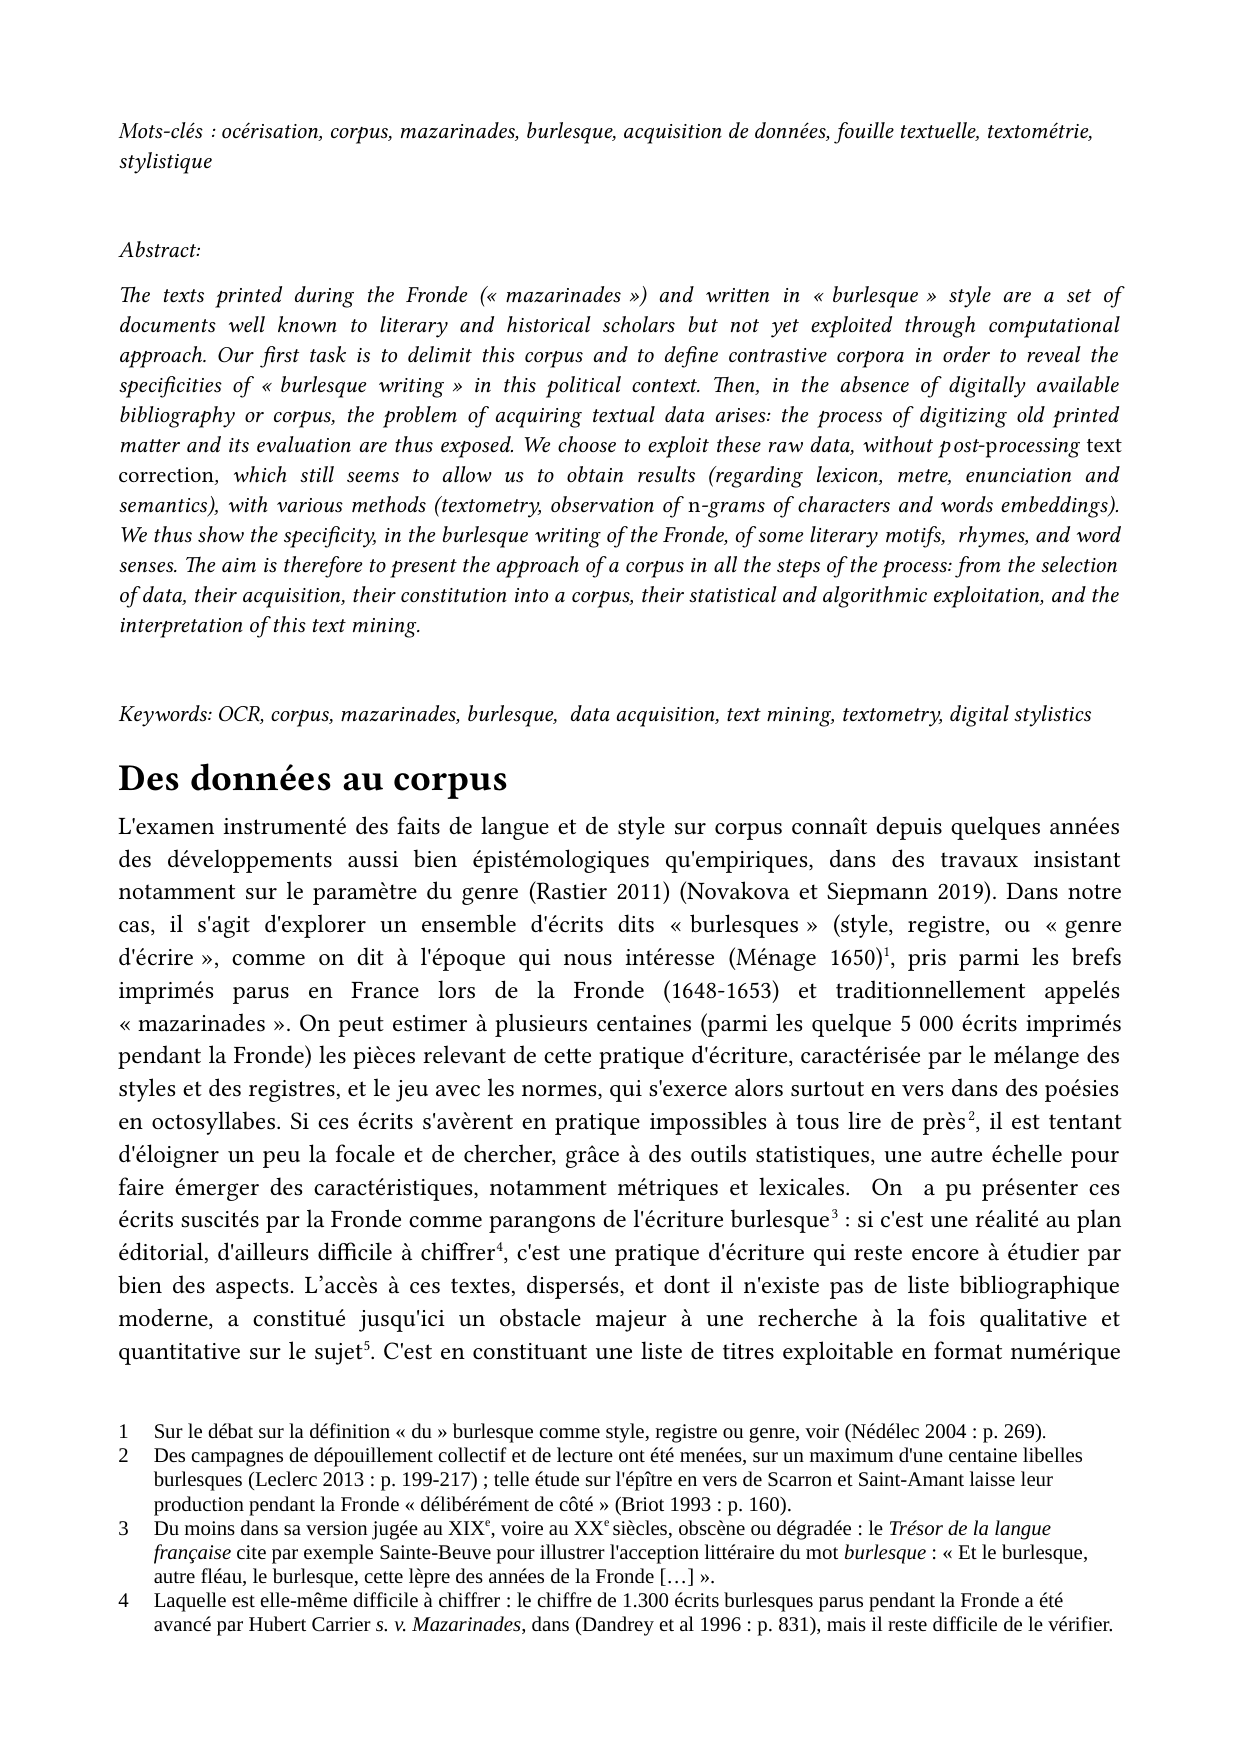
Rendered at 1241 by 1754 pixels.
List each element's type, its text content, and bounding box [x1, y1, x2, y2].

text Sur le débat sur la définition « du » burlesque comme style, registre ou genre, voir (Nédélec 2004 : p. 269). [118, 1419, 1122, 1443]
subtitle Des données au corpus [118, 756, 1122, 799]
text Laquelle est elle-même difficile à chiffrer : le chiffre de 1.300 écrits burlesques parus pendant la Fronde a été avancé par Hubert Carrier s. v. Mazarinades, dans (Dandrey et al 1996 : p. 831), mais il reste difficile de le vérifier. [118, 1588, 1122, 1636]
text Abstract: [118, 237, 1122, 263]
text The texts printed during the Fronde (« mazarinades ») and written in « burlesque » style are a set of documents well known to literary and historical scholars but not yet exploited through computational approach. Our first task is to delimit this corpus and to define contrastive corpora in order to reveal the specificities of « burlesque writing » in this political context. Then, in the absence of digitally available bibliography or corpus, the problem of acquiring textual data arises: the process of digitizing old printed matter and its evaluation are thus exposed. We choose to exploit these raw data, without post-processing text correction, which still seems to allow us to obtain results (regarding lexicon, metre, enunciation and semantics), with various methods (textometry, observation of n-grams of characters and words embeddings). We thus show the specificity, in the burlesque writing of the Fronde, of some literary motifs, rhymes, and word senses. The aim is therefore to present the approach of a corpus in all the steps of the process: from the selection of data, their acquisition, their constitution into a corpus, their statistical and algorithmic exploitation, and the interpretation of this text mining. [118, 282, 1122, 638]
text Des campagnes de dépouillement collectif et de lecture ont été menées, sur un maximum d'une centaine libelles burlesques (Leclerc 2013 : p. 199-217) ; telle étude sur l'épître en vers de Scarron et Saint-Amant laisse leur production pendant la Fronde « délibérément de côté » (Briot 1993 : p. 160). [118, 1443, 1122, 1516]
text L'examen instrumenté des faits de langue et de style sur corpus connaît depuis quelques années des développements aussi bien épistémologiques qu'empiriques, dans des travaux insistant notamment sur le paramètre du genre (Rastier 2011) (Novakova et Siepmann 2019). Dans notre cas, il s'agit d'explorer un ensemble d'écrits dits « burlesques » (style, registre, ou « genre d'écrire », comme on dit à l'époque qui nous intéresse (Ménage 1650), pris parmi les brefs imprimés parus en France lors de la Fronde (1648-1653) et traditionnellement appelés « mazarinades ». On peut estimer à plusieurs centaines (parmi les quelque 5 000 écrits imprimés pendant la Fronde) les pièces relevant de cette pratique d'écriture, caractérisée par le mélange des styles et des registres, et le jeu avec les normes, qui s'exerce alors surtout en vers dans des poésies en octosyllabes. Si ces écrits s'avèrent en pratique impossibles à tous lire de près, il est tentant d'éloigner un peu la focale et de chercher, grâce à des outils statistiques, une autre échelle pour faire émerger des caractéristiques, notamment métriques et lexicales. On a pu présenter ces écrits suscités par la Fronde comme parangons de l'écriture burlesque : si c'est une réalité au plan éditorial, d'ailleurs difficile à chiffrer, c'est une pratique d'écriture qui reste encore à étudier par bien des aspects. L’accès à ces textes, dispersés, et dont il n'existe pas de liste bibliographique moderne, a constitué jusqu'ici un obstacle majeur à une recherche à la fois qualitative et quantitative sur le sujet. C'est en constituant une liste de titres exploitable en format numérique [118, 812, 1122, 1365]
text Du moins dans sa version jugée au XIXe, voire au XXe siècles, obscène ou dégradée : le Trésor de la langue française cite par exemple Sainte-Beuve pour illustrer l'acception littéraire du mot burlesque : « Et le burlesque, autre fléau, le burlesque, cette lèpre des années de la Fronde […] ». [118, 1516, 1122, 1588]
text Keywords: OCR, corpus, mazarinades, burlesque, data acquisition, text mining, textometry, digital stylistics [118, 701, 1122, 727]
text Mots-clés : océrisation, corpus, mazarinades, burlesque, acquisition de données, fouille textuelle, textométrie, stylistique [118, 118, 1122, 174]
